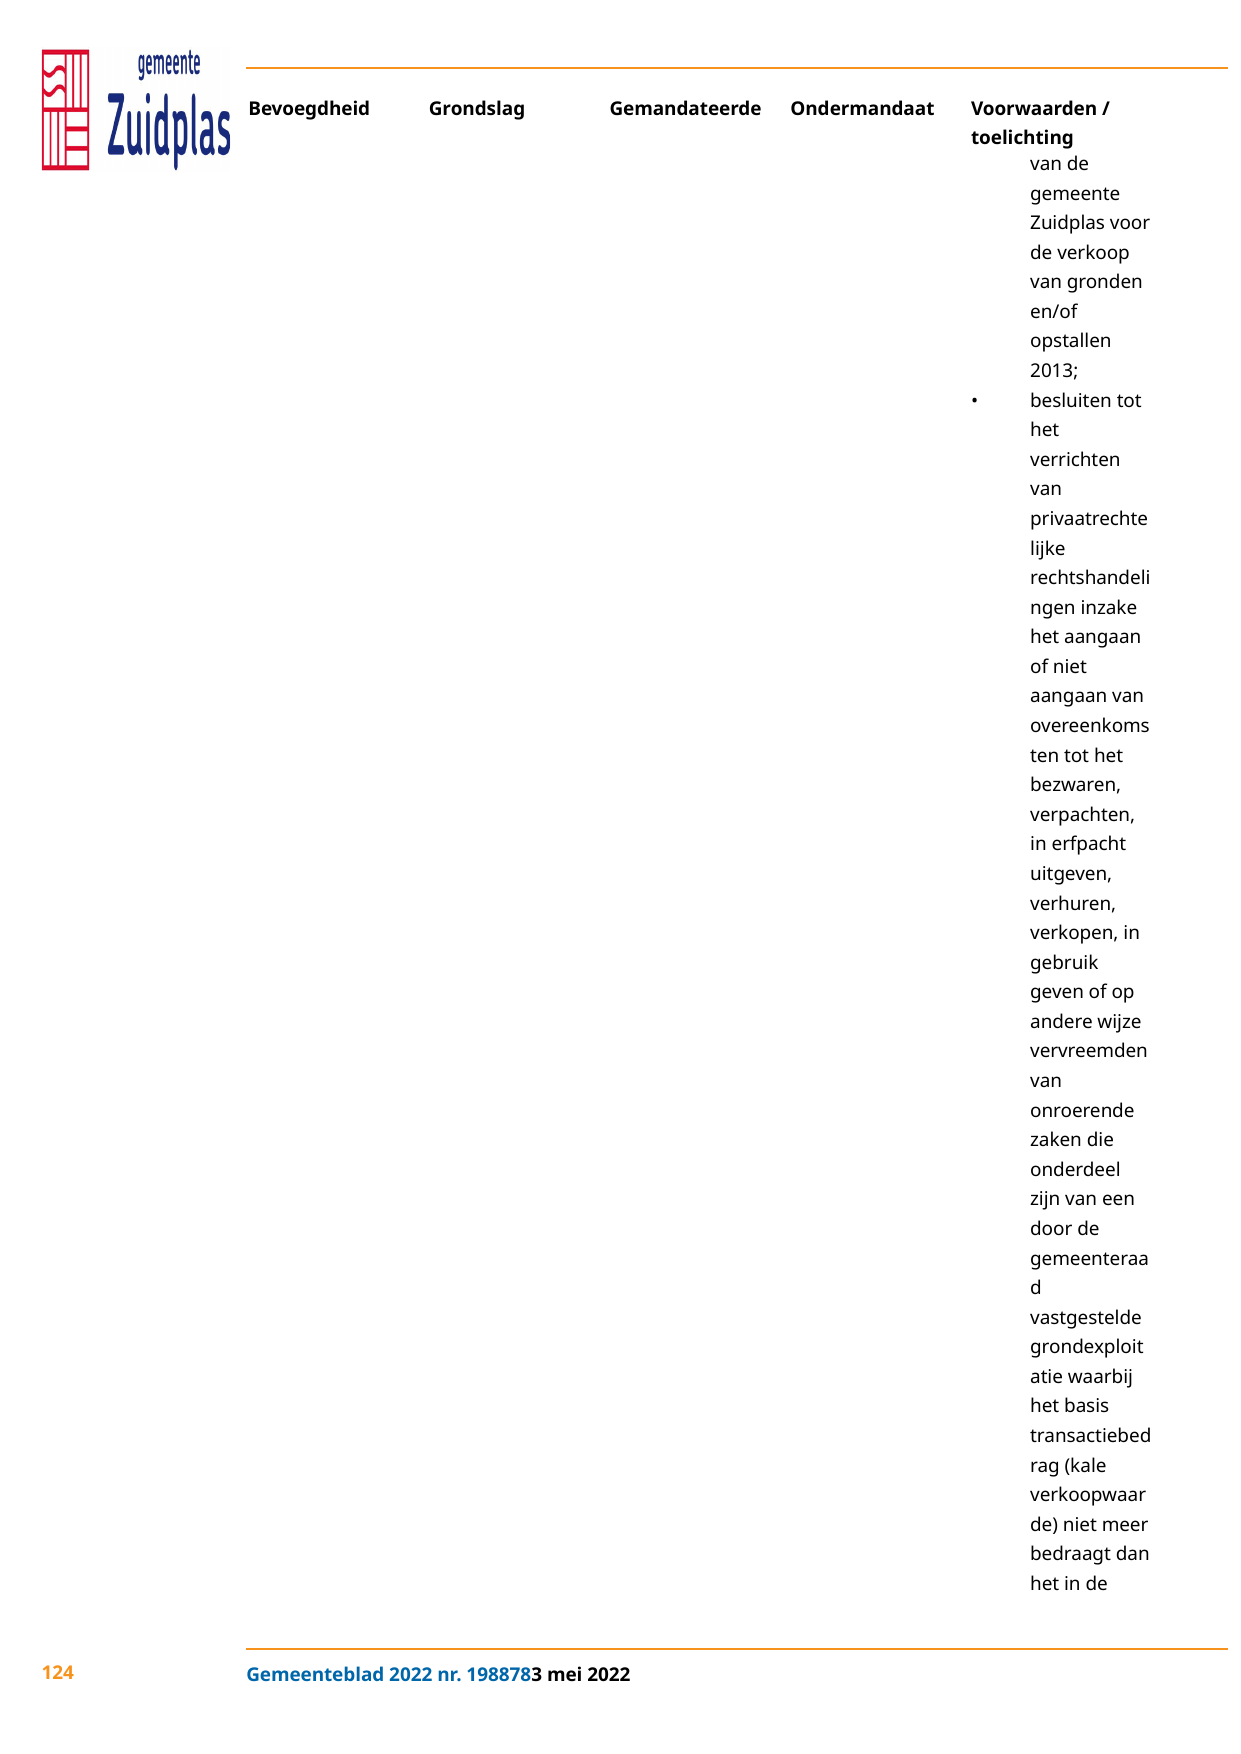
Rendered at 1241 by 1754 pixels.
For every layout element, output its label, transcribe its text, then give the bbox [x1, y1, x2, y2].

picture [41, 47, 231, 172]
table_header Gemandateerde [609, 95, 790, 150]
table_cell [248, 150, 429, 1596]
table_cell [790, 150, 971, 1596]
table_header Bevoegdheid [248, 95, 429, 150]
table_cell van de gemeente Zuidplas voor de verkoop van gronden en/of opstallen 2013; besluiten tot het verrichten van privaatrechtelijke rechtshandelingen inzake het aangaan of niet aangaan van overeenkomsten tot het bezwaren, verpachten, in erfpacht uitgeven, verhuren, verkopen, in gebruik geven of op andere wijze vervreemden van onroerende zaken die onderdeel zijn van een door de gemeenteraad vastgestelde grondexploitatie waarbij het basis transactiebedrag (kale verkoopwaarde) niet meer bedraagt dan het in de [971, 150, 1152, 1596]
table_header Voorwaarden / toelichting [971, 95, 1152, 150]
table_cell [429, 150, 609, 1596]
table_cell [609, 150, 790, 1596]
table_header Grondslag [429, 95, 609, 150]
table_header Ondermandaat [790, 95, 971, 150]
